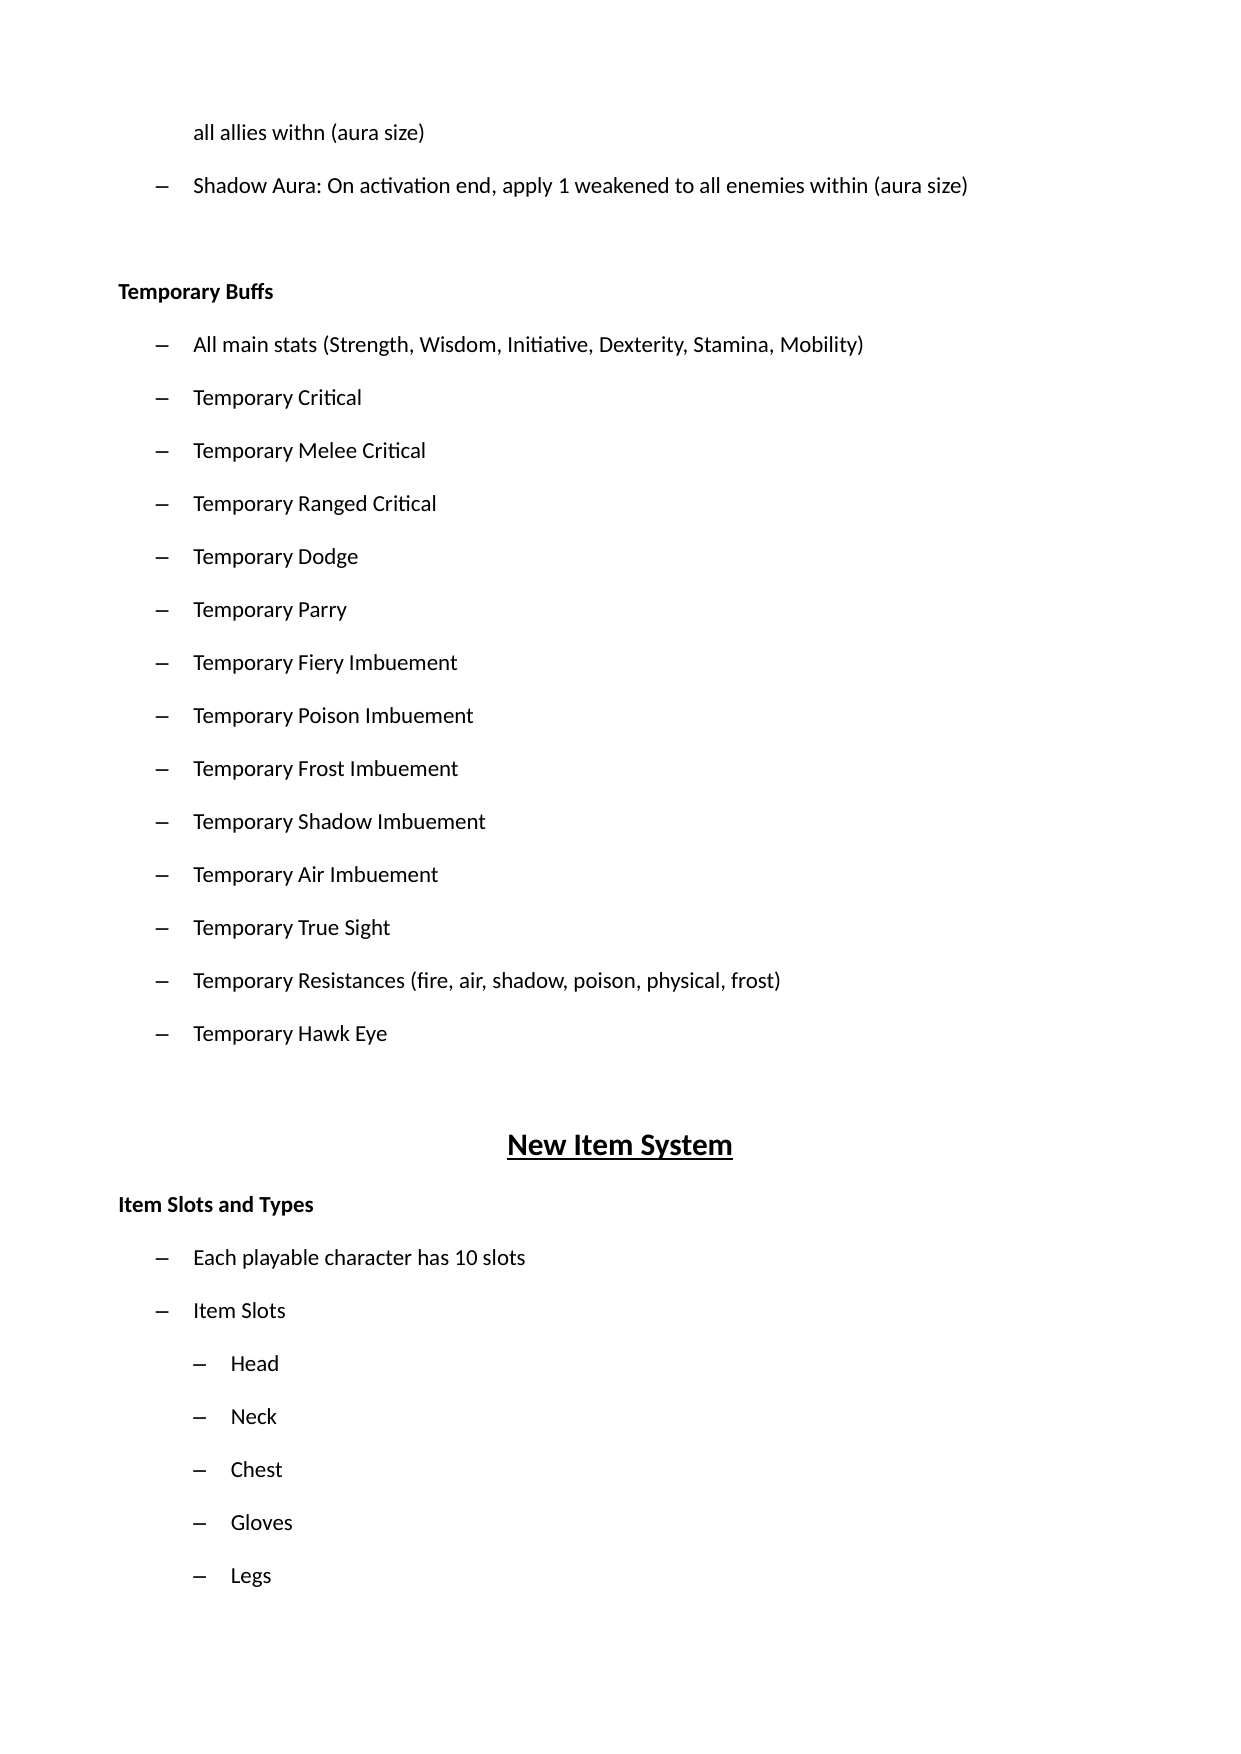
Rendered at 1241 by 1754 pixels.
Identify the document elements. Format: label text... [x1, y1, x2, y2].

list Temporary Ranged Critical [156, 489, 1122, 517]
list Temporary Dodge [156, 542, 1122, 570]
list Temporary Critical [156, 383, 1122, 411]
text Item Slots and Types [118, 1190, 1122, 1218]
list All main stats (Strength, Wisdom, Initiative, Dexterity, Stamina, Mobility) [156, 330, 1122, 358]
list Temporary Fiery Imbuement [156, 648, 1122, 676]
list Temporary Parry [156, 595, 1122, 623]
list Temporary Hawk Eye [156, 1019, 1122, 1047]
list Head [193, 1349, 1122, 1377]
list Shadow Aura: On activation end, apply 1 weakened to all enemies within (aura size) [156, 171, 1122, 199]
list Temporary Resistances (fire, air, shadow, poison, physical, frost) [156, 966, 1122, 994]
list Each playable character has 10 slots [156, 1243, 1122, 1271]
list Item Slots [156, 1296, 1122, 1324]
list Temporary True Sight [156, 913, 1122, 941]
text New Item System [118, 1126, 1122, 1164]
list Gloves [193, 1508, 1122, 1536]
list Temporary Frost Imbuement [156, 754, 1122, 782]
list Legs [193, 1561, 1122, 1589]
list Temporary Shadow Imbuement [156, 807, 1122, 835]
list all allies withn (aura size) [156, 118, 1122, 146]
list Temporary Melee Critical [156, 436, 1122, 464]
text Temporary Buffs [118, 277, 1122, 305]
list Chest [193, 1455, 1122, 1483]
list Neck [193, 1402, 1122, 1430]
list Temporary Poison Imbuement [156, 701, 1122, 729]
list Temporary Air Imbuement [156, 860, 1122, 888]
